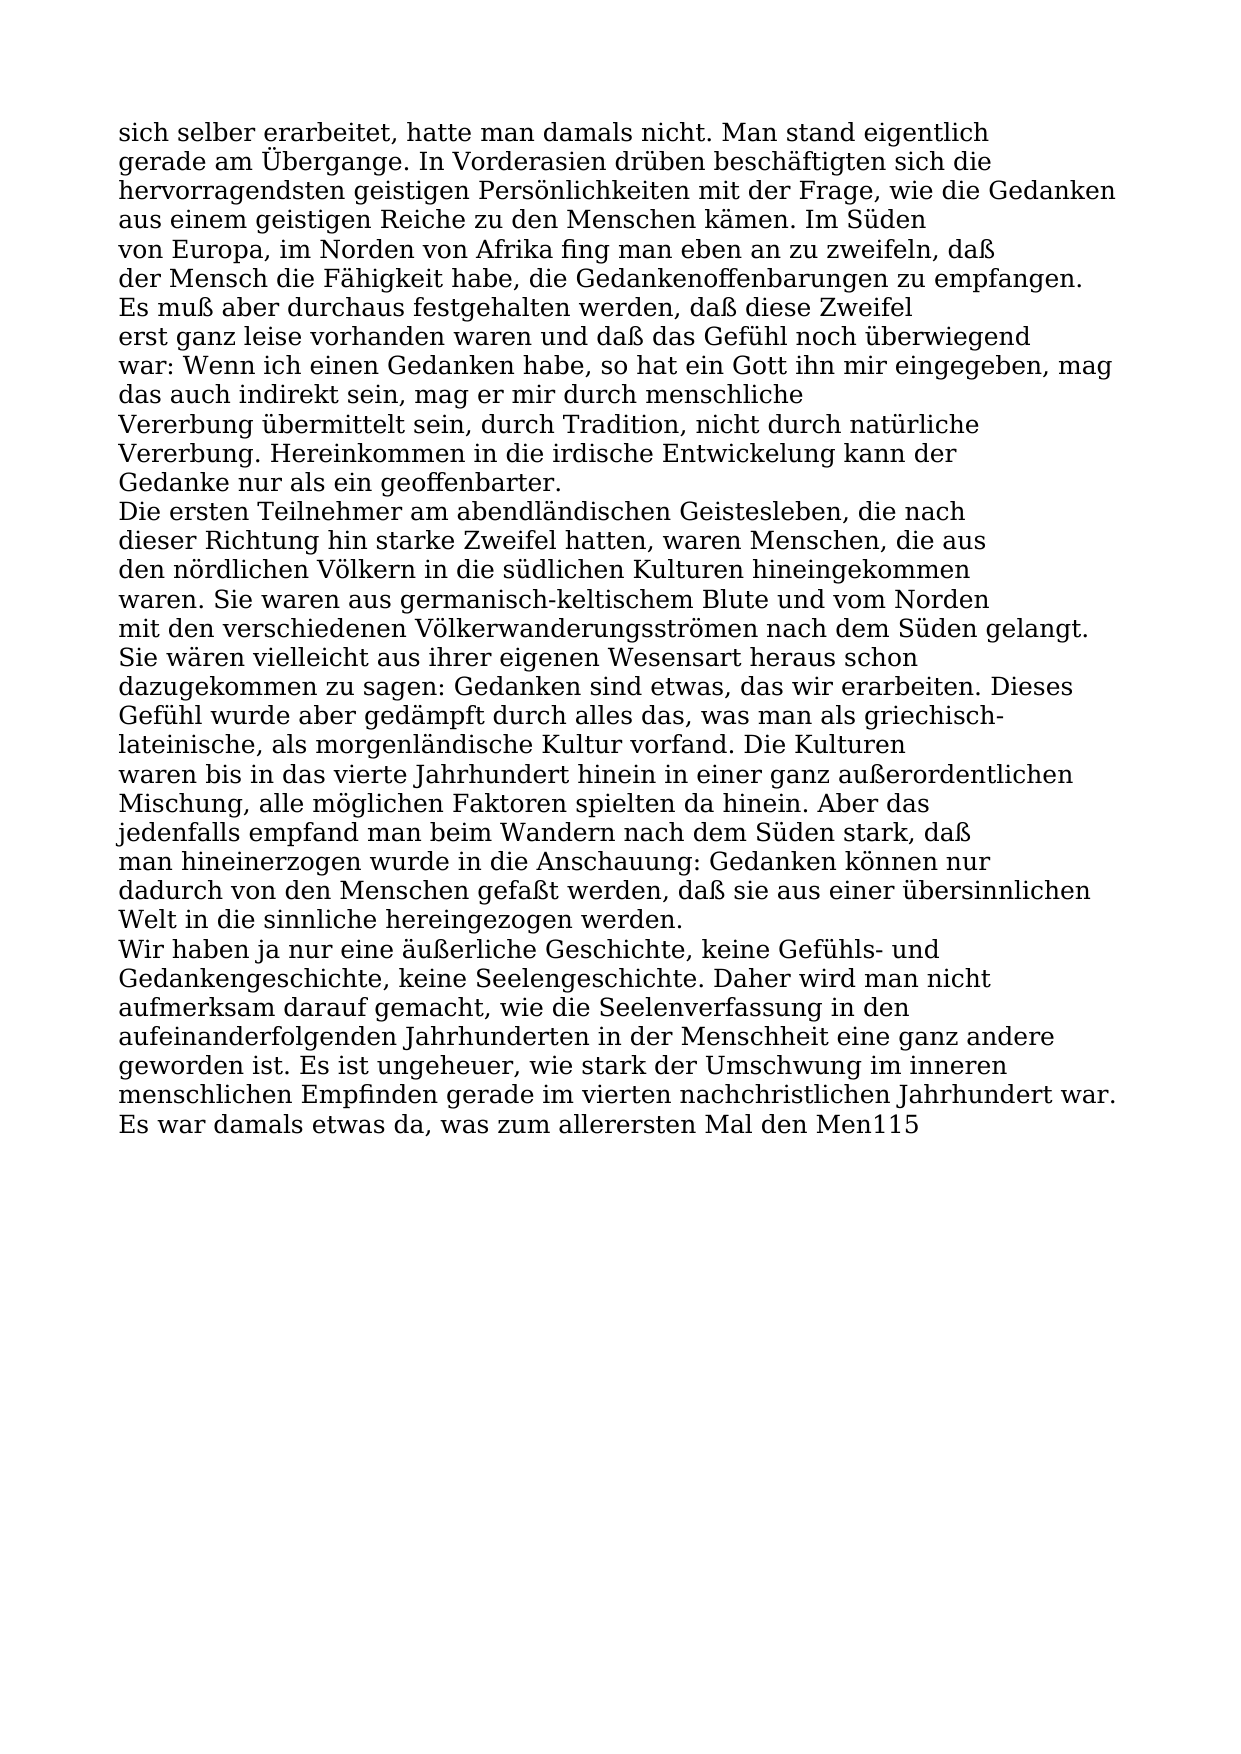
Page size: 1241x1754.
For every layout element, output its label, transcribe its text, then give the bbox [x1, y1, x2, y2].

text dadurch von den Menschen gefaßt werden, daß sie aus einer übersinnlichen Welt in die sinnliche hereingezogen werden. [118, 876, 1122, 935]
text mit den verschiedenen Völkerwanderungsströmen nach dem Süden gelangt. Sie wären vielleicht aus ihrer eigenen Wesensart heraus schon [118, 614, 1122, 672]
text Vererbung. Hereinkommen in die irdische Entwickelung kann der [118, 439, 1122, 468]
text Die ersten Teilnehmer am abendländischen Geistesleben, die nach [118, 497, 1122, 526]
text jedenfalls empfand man beim Wandern nach dem Süden stark, daß [118, 818, 1122, 847]
text erst ganz leise vorhanden waren und daß das Gefühl noch überwiegend [118, 322, 1122, 351]
text hervorragendsten geistigen Persönlichkeiten mit der Frage, wie die Gedanken aus einem geistigen Reiche zu den Menschen kämen. Im Süden [118, 176, 1122, 235]
text dazugekommen zu sagen: Gedanken sind etwas, das wir erarbeiten. Dieses Gefühl wurde aber gedämpft durch alles das, was man als griechisch-lateinische, als morgenländische Kultur vorfand. Die Kulturen [118, 672, 1122, 760]
text geworden ist. Es ist ungeheuer, wie stark der Umschwung im inneren [118, 1051, 1122, 1081]
text sich selber erarbeitet, hatte man damals nicht. Man stand eigentlich [118, 118, 1122, 147]
text von Europa, im Norden von Afrika fing man eben an zu zweifeln, daß [118, 235, 1122, 264]
text aufmerksam darauf gemacht, wie die Seelenverfassung in den aufeinanderfolgenden Jahrhunderten in der Menschheit eine ganz andere [118, 993, 1122, 1051]
text Gedankengeschichte, keine Seelengeschichte. Daher wird man nicht [118, 964, 1122, 993]
text menschlichen Empfinden gerade im vierten nachchristlichen Jahrhundert war. Es war damals etwas da, was zum allerersten Mal den Men115 [118, 1081, 1122, 1139]
text Gedanke nur als ein geoffenbarter. [118, 468, 1122, 497]
text der Mensch die Fähigkeit habe, die Gedankenoffenbarungen zu empfangen. Es muß aber durchaus festgehalten werden, daß diese Zweifel [118, 264, 1122, 322]
text waren. Sie waren aus germanisch-keltischem Blute und vom Norden [118, 585, 1122, 614]
text war: Wenn ich einen Gedanken habe, so hat ein Gott ihn mir eingegeben, mag das auch indirekt sein, mag er mir durch menschliche [118, 351, 1122, 410]
text gerade am Übergange. In Vorderasien drüben beschäftigten sich die [118, 147, 1122, 176]
text man hineinerzogen wurde in die Anschauung: Gedanken können nur [118, 847, 1122, 876]
text Vererbung übermittelt sein, durch Tradition, nicht durch natürliche [118, 410, 1122, 439]
text waren bis in das vierte Jahrhundert hinein in einer ganz außerordentlichen Mischung, alle möglichen Faktoren spielten da hinein. Aber das [118, 760, 1122, 818]
text Wir haben ja nur eine äußerliche Geschichte, keine Gefühls- und [118, 935, 1122, 964]
text den nördlichen Völkern in die südlichen Kulturen hineingekommen [118, 556, 1122, 585]
text dieser Richtung hin starke Zweifel hatten, waren Menschen, die aus [118, 526, 1122, 556]
